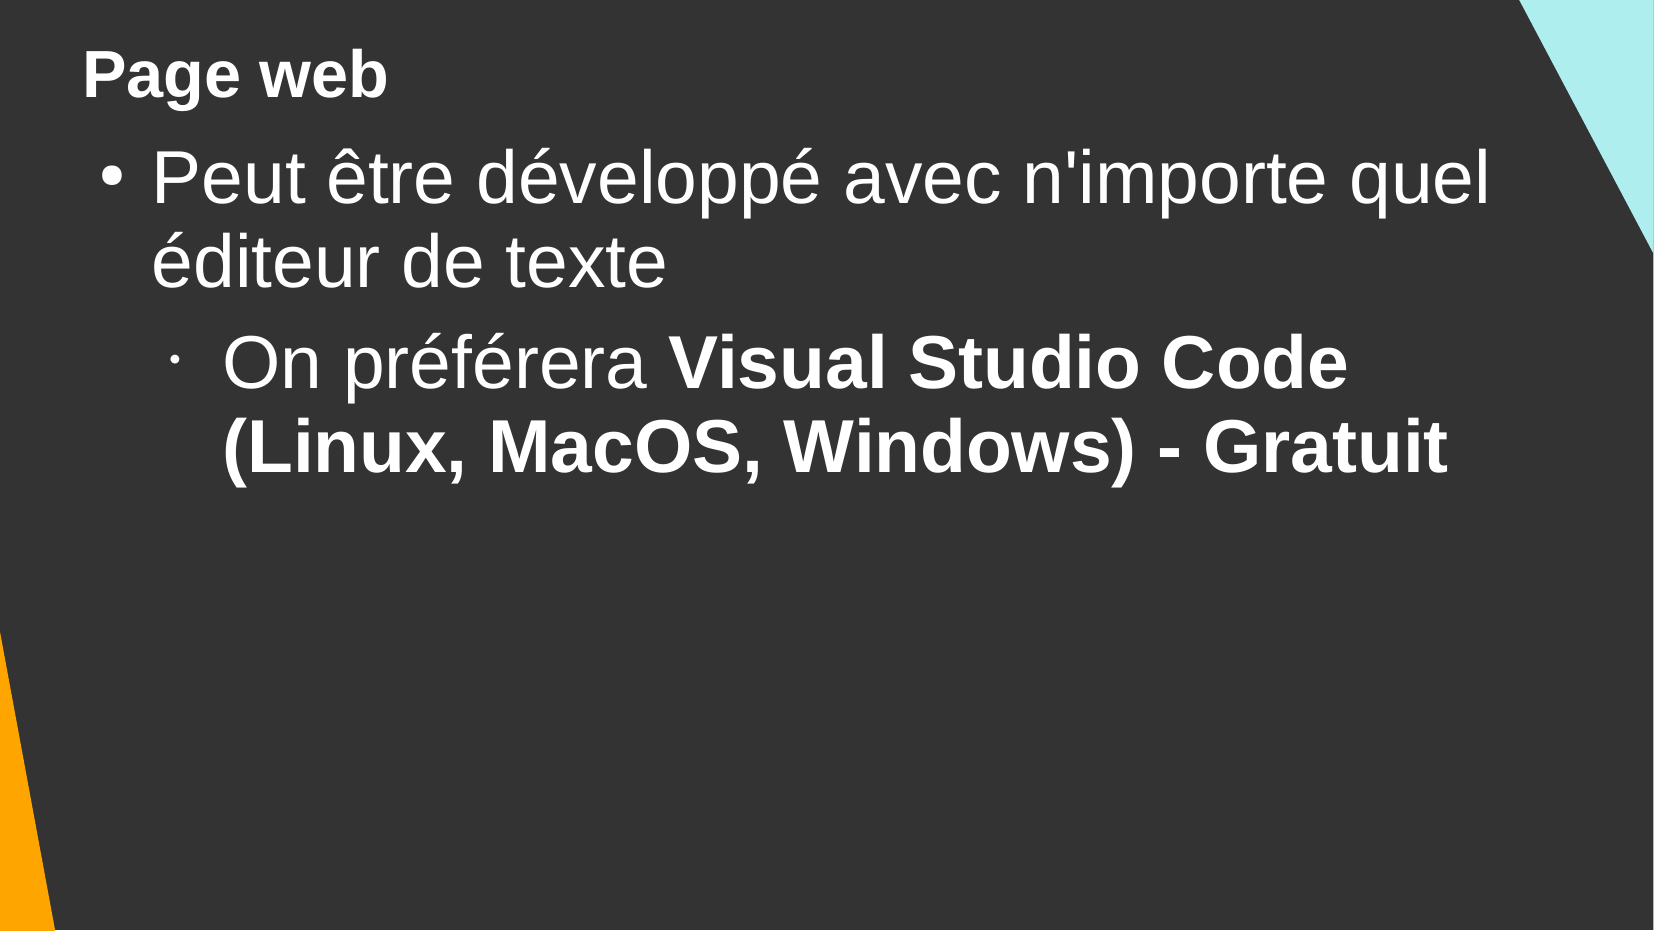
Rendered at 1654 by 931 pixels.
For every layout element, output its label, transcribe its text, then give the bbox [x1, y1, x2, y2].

text_box [0, 631, 56, 931]
list Peut être développé avec n'importe quel éditeur de texte On préférera Visual Studio Code (Linux, MacOS, Windows) - Gratuit [80, 135, 1569, 733]
text_box [1519, 0, 1654, 255]
title Page web [82, 36, 1571, 114]
